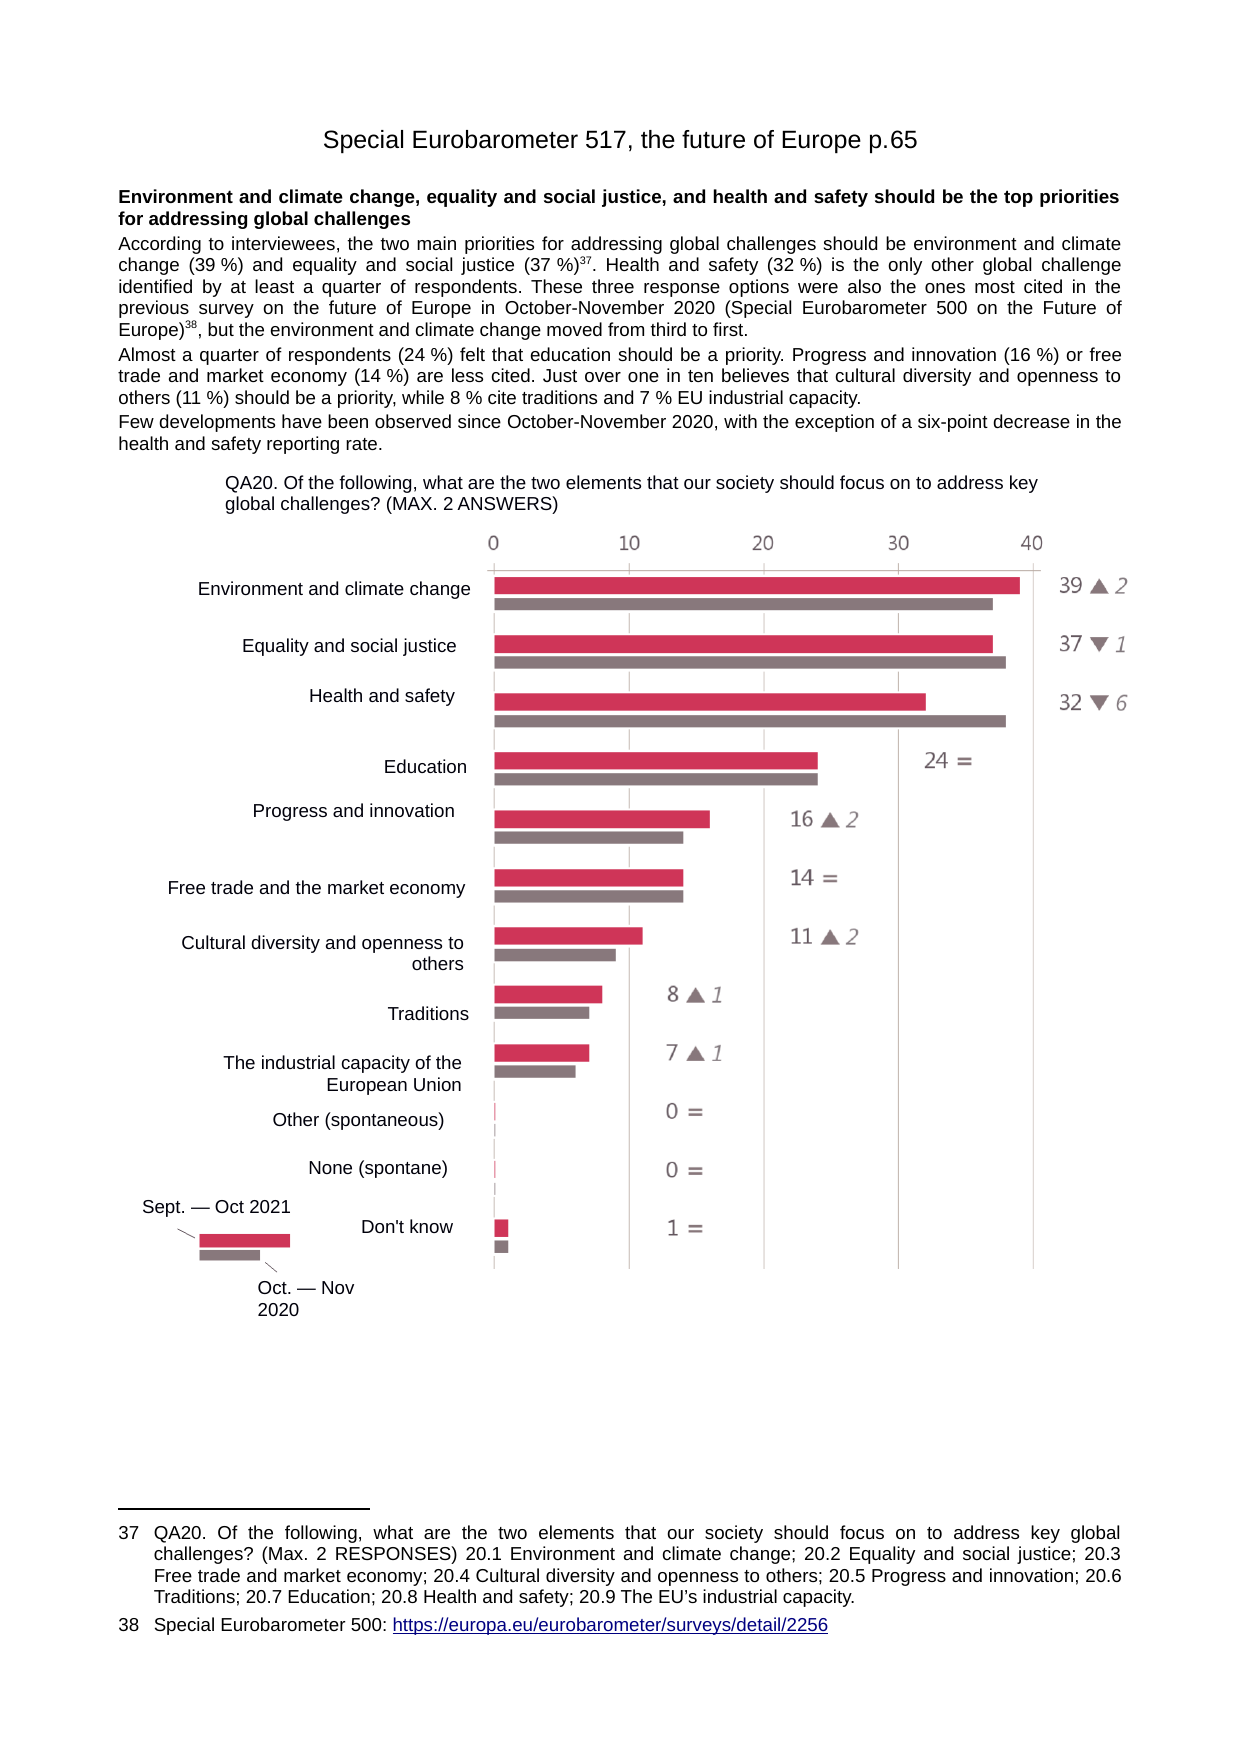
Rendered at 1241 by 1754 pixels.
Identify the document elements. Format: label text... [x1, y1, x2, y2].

text QA20. Of the following, what are the two elements that our society should focus on to address key global challenges? (Max. 2 RESPONSES) 20.1 Environment and climate change; 20.2 Equality and social justice; 20.3 Free trade and market economy; 20.4 Cultural diversity and openness to others; 20.5 Progress and innovation; 20.6 Traditions; 20.7 Education; 20.8 Health and safety; 20.9 The EU’s industrial capacity. [118, 1522, 1122, 1608]
text Environment and climate change, equality and social justice, and health and safety should be the top priorities for addressing global challenges [118, 186, 1122, 229]
text Almost a quarter of respondents (24 %) felt that education should be a priority. Progress and innovation (16 %) or free trade and market economy (14 %) are less cited. Just over one in ten believes that cultural diversity and openness to others (11 %) should be a priority, while 8 % cite traditions and 7 % EU industrial capacity. [118, 343, 1122, 408]
text Few developments have been observed since October-November 2020, with the exception of a six-point decrease in the health and safety reporting rate. [118, 411, 1122, 454]
picture [171, 1225, 293, 1273]
picture [480, 520, 1138, 1272]
text Special Eurobarometer 500: https://europa.eu/eurobarometer/surveys/detail/2256 [118, 1614, 1122, 1636]
text According to interviewees, the two main priorities for addressing global challenges should be environment and climate change (39 %) and equality and social justice (37 %). Health and safety (32 %) is the only other global challenge identified by at least a quarter of respondents. These three response options were also the ones most cited in the previous survey on the future of Europe in October-November 2020 (Special Eurobarometer 500 on the Future of Europe), but the environment and climate change moved from third to first. [118, 232, 1122, 340]
